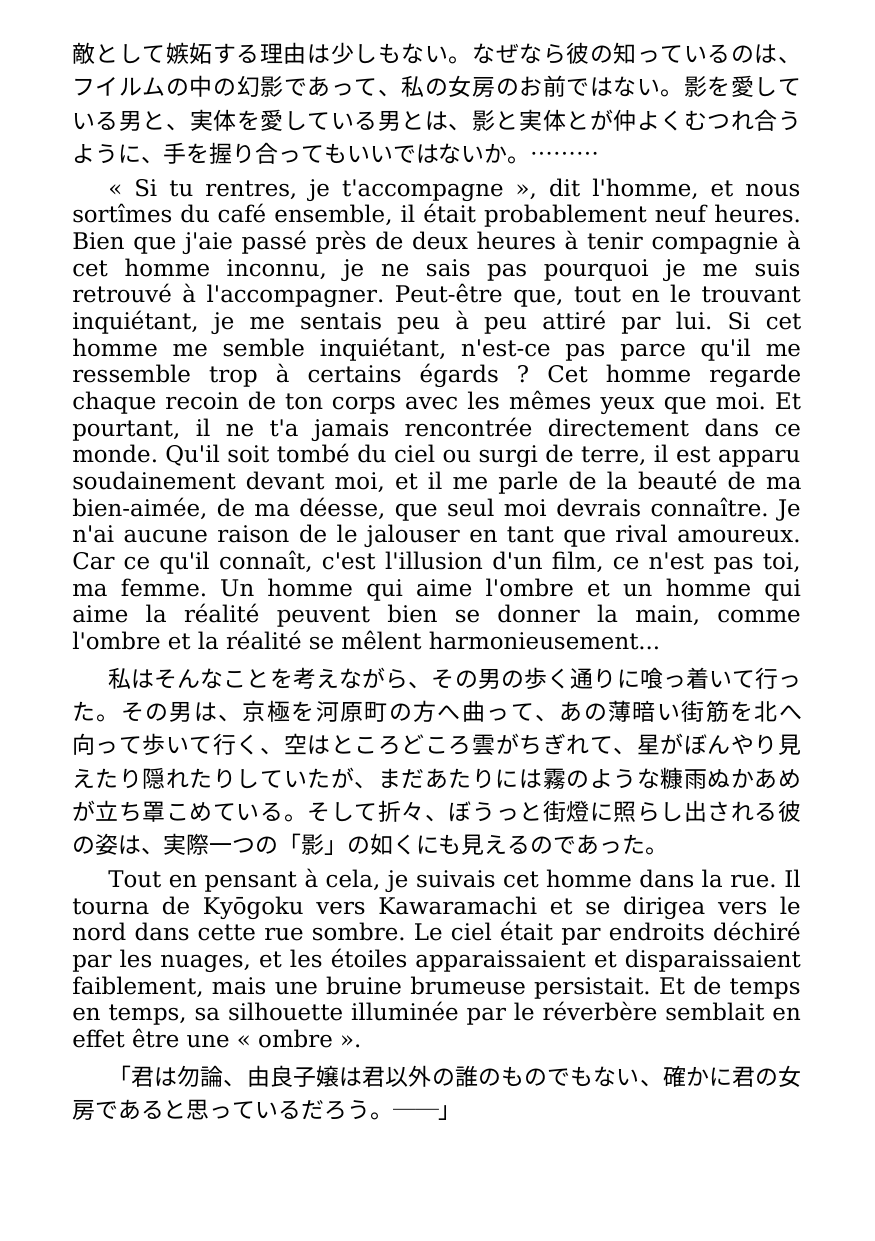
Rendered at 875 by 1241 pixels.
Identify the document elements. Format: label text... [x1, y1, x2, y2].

text Tout en pensant à cela, je suivais cet homme dans la rue. Il tourna de Kyōgoku vers Kawaramachi et se dirigea vers le nord dans cette rue sombre. Le ciel était par endroits déchiré par les nuages, et les étoiles apparaissaient et disparaissaient faiblement, mais une bruine brumeuse persistait. Et de temps en temps, sa silhouette illuminée par le réverbère semblait en effet être une « ombre ». [72, 866, 802, 1053]
text « Si tu rentres, je t'accompagne », dit l'homme, et nous sortîmes du café ensemble, il était probablement neuf heures. Bien que j'aie passé près de deux heures à tenir compagnie à cet homme inconnu, je ne sais pas pourquoi je me suis retrouvé à l'accompagner. Peut-être que, tout en le trouvant inquiétant, je me sentais peu à peu attiré par lui. Si cet homme me semble inquiétant, n'est-ce pas parce qu'il me ressemble trop à certains égards ? Cet homme regarde chaque recoin de ton corps avec les mêmes yeux que moi. Et pourtant, il ne t'a jamais rencontrée directement dans ce monde. Qu'il soit tombé du ciel ou surgi de terre, il est apparu soudainement devant moi, et il me parle de la beauté de ma bien-aimée, de ma déesse, que seul moi devrais connaître. Je n'ai aucune raison de le jalouser en tant que rival amoureux. Car ce qu'il connaît, c'est l'illusion d'un film, ce n'est pas toi, ma femme. Un homme qui aime l'ombre et un homme qui aime la réalité peuvent bien se donner la main, comme l'ombre et la réalité se mêlent harmonieusement... [72, 175, 802, 655]
text 「君は勿論、由良子嬢は君以外の誰のものでもない、確かに君の女房であると思っているだろう。──」 [72, 1059, 802, 1125]
text 私はそんなことを考えながら、その男の歩く通りに喰っ着いて行った。その男は、京極を河原町の方へ曲って、あの薄暗い街筋を北へ向って歩いて行く、空はところどころ雲がちぎれて、星がぼんやり見えたり隠れたりしていたが、まだあたりには霧のような糠雨ぬかあめが立ち罩こめている。そして折々、ぼうっと街燈に照らし出される彼の姿は、実際一つの「影」の如くにも見えるのであった。 [72, 661, 802, 860]
text 敵として嫉妬する理由は少しもない。なぜなら彼の知っているのは、フイルムの中の幻影であって、私の女房のお前ではない。影を愛している男と、実体を愛している男とは、影と実体とが仲よくむつれ合うように、手を握り合ってもいいではないか。……… [72, 36, 802, 169]
